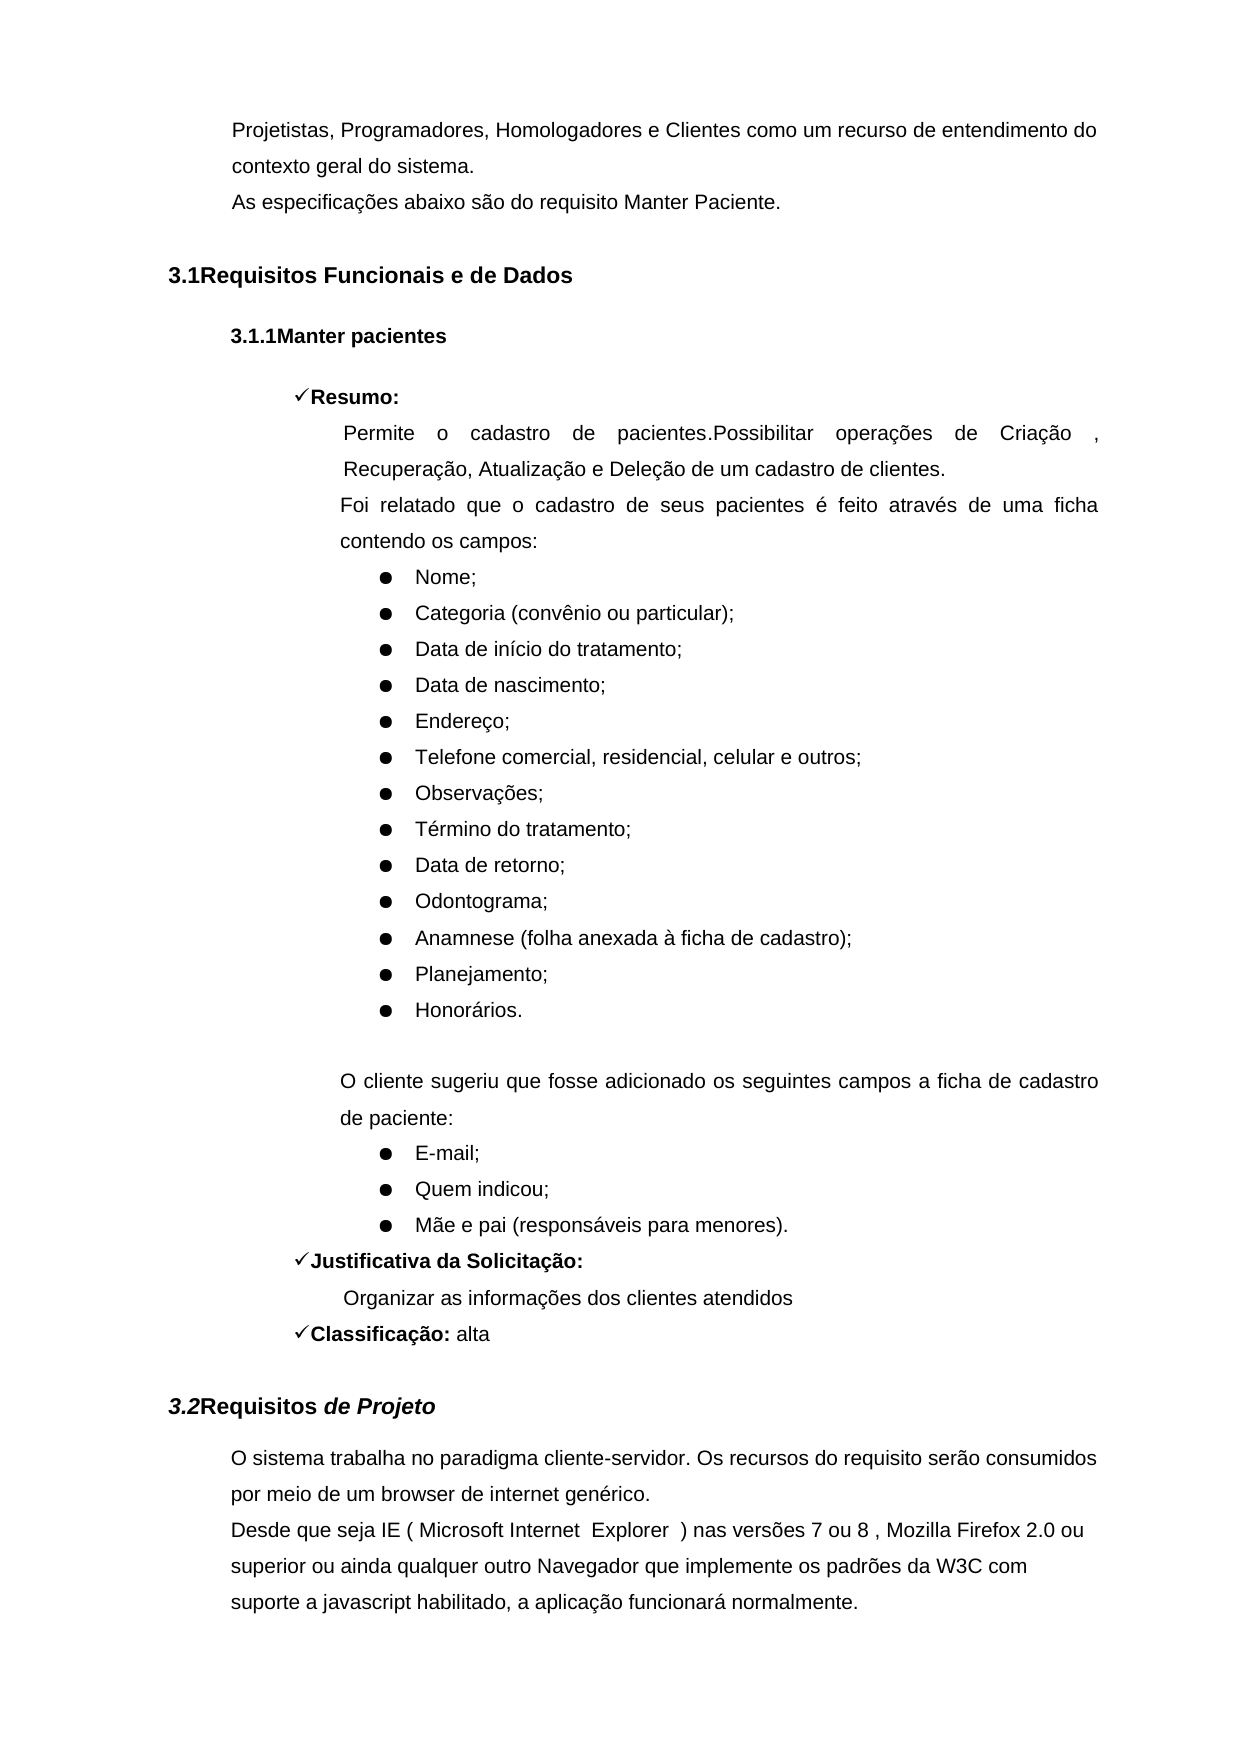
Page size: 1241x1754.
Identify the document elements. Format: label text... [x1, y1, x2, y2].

list Resumo: [293, 385, 1100, 409]
list Quem indicou; [377, 1177, 1100, 1201]
text Desde que seja IE ( Microsoft Internet Explorer ) nas versões 7 ou 8 , Mozilla Firefox 2.0 ou superior ou ainda qualquer outro Navegador que implemente os padrões da W3C com suporte a javascript habilitado, a aplicação funcionará normalmente. [231, 1518, 1100, 1614]
list Data de nascimento; [377, 673, 1100, 697]
list Categoria (convênio ou particular); [377, 601, 1100, 625]
list Manter pacientes [193, 324, 1100, 348]
list Anamnese (folha anexada à ficha de cadastro); [377, 925, 1100, 949]
list Observações; [377, 781, 1100, 805]
text Organizar as informações dos clientes atendidos [343, 1285, 1100, 1309]
list Término do tratamento; [377, 817, 1100, 841]
text O sistema trabalha no paradigma cliente-servidor. Os recursos do requisito serão consumidos por meio de um browser de internet genérico. [231, 1446, 1100, 1506]
list Data de início do tratamento; [377, 637, 1100, 661]
list Nome; [377, 565, 1100, 589]
list Telefone comercial, residencial, celular e outros; [377, 745, 1100, 769]
text Permite o cadastro de pacientes.Possibilitar operações de Criação , Recuperação, Atualização e Deleção de um cadastro de clientes. [343, 421, 1100, 481]
list Justificativa da Solicitação: [293, 1249, 1100, 1273]
list Odontograma; [377, 889, 1100, 913]
list Mãe e pai (responsáveis para menores). [377, 1213, 1100, 1237]
subtitle Requisitos de Projeto [168, 1393, 1100, 1420]
subtitle Requisitos Funcionais e de Dados [168, 262, 1100, 288]
list Data de retorno; [377, 853, 1100, 877]
list Endereço; [377, 709, 1100, 733]
text Projetistas, Programadores, Homologadores e Clientes como um recurso de entendimento do contexto geral do sistema. [232, 118, 1100, 178]
list E-mail; [377, 1141, 1100, 1165]
list Planejamento; [377, 961, 1100, 985]
text As especificações abaixo são do requisito Manter Paciente. [232, 190, 1100, 214]
text O cliente sugeriu que fosse adicionado os seguintes campos a ficha de cadastro de paciente: [340, 1069, 1100, 1129]
text Foi relatado que o cadastro de seus pacientes é feito através de uma ficha contendo os campos: [340, 493, 1100, 553]
list Honorários. [377, 997, 1100, 1021]
list Classificação: alta [293, 1321, 1100, 1345]
